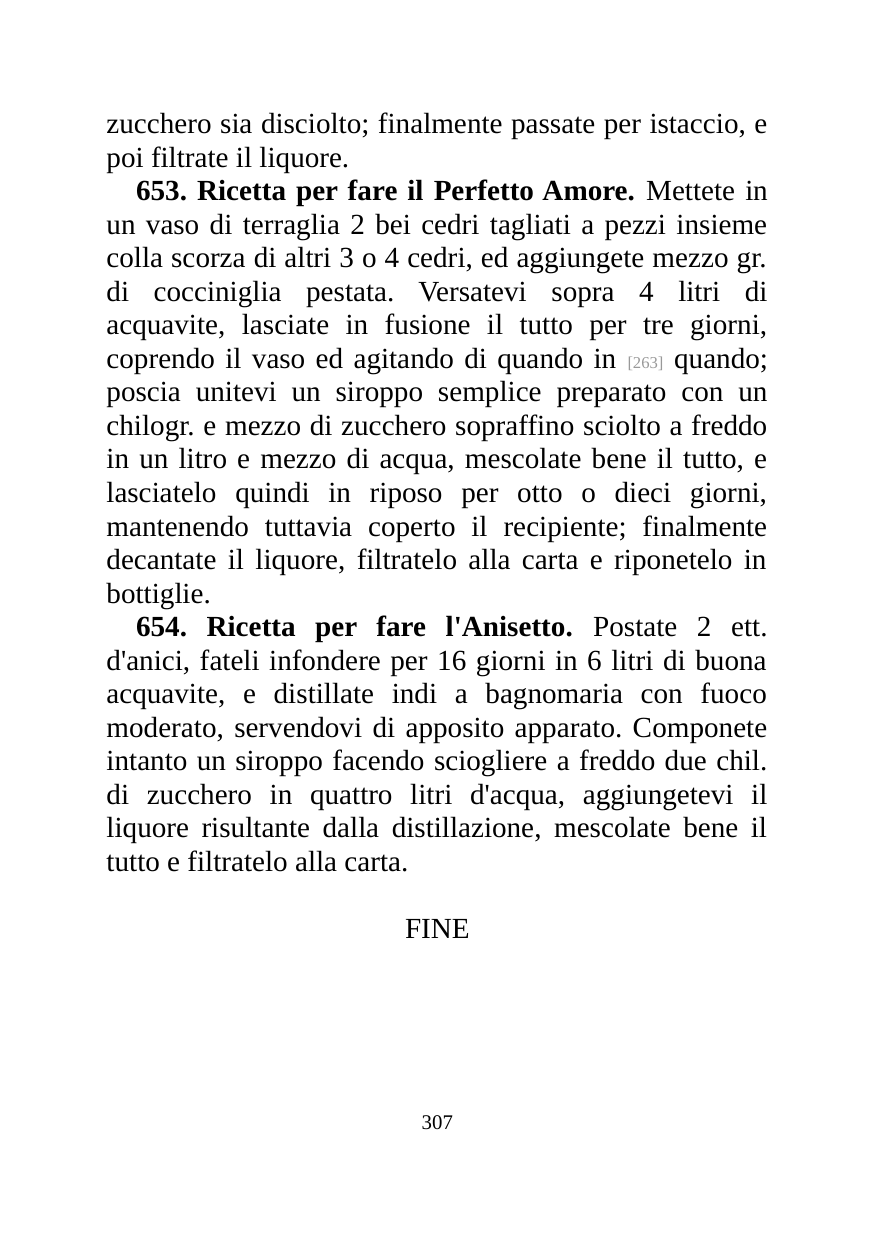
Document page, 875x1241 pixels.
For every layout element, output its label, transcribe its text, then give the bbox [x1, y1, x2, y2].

text FINE [106, 911, 768, 945]
text 653. Ricetta per fare il Perfetto Amore. Mettete in un vaso di terraglia 2 bei cedri tagliati a pezzi insieme colla scorza di altri 3 o 4 cedri, ed aggiungete mezzo gr. di cocciniglia pestata. Versatevi sopra 4 litri di acquavite, lasciate in fusione il tutto per tre giorni, coprendo il vaso ed agitando di quando in [263] quando; poscia unitevi un siroppo semplice preparato con un chilogr. e mezzo di zucchero sopraffino sciolto a freddo in un litro e mezzo di acqua, mescolate bene il tutto, e lasciatelo quindi in riposo per otto o dieci giorni, mantenendo tuttavia coperto il recipiente; finalmente decantate il liquore, filtratelo alla carta e riponetelo in bottiglie. [106, 173, 768, 609]
text zucchero sia disciolto; finalmente passate per istaccio, e poi filtrate il liquore. [106, 106, 768, 173]
text 654. Ricetta per fare l'Anisetto. Postate 2 ett. d'anici, fateli infondere per 16 giorni in 6 litri di buona acquavite, e distillate indi a bagnomaria con fuoco moderato, servendovi di apposito apparato. Componete intanto un siroppo facendo sciogliere a freddo due chil. di zucchero in quattro litri d'acqua, aggiungetevi il liquore risultante dalla distillazione, mescolate bene il tutto e filtratelo alla carta. [106, 609, 768, 878]
